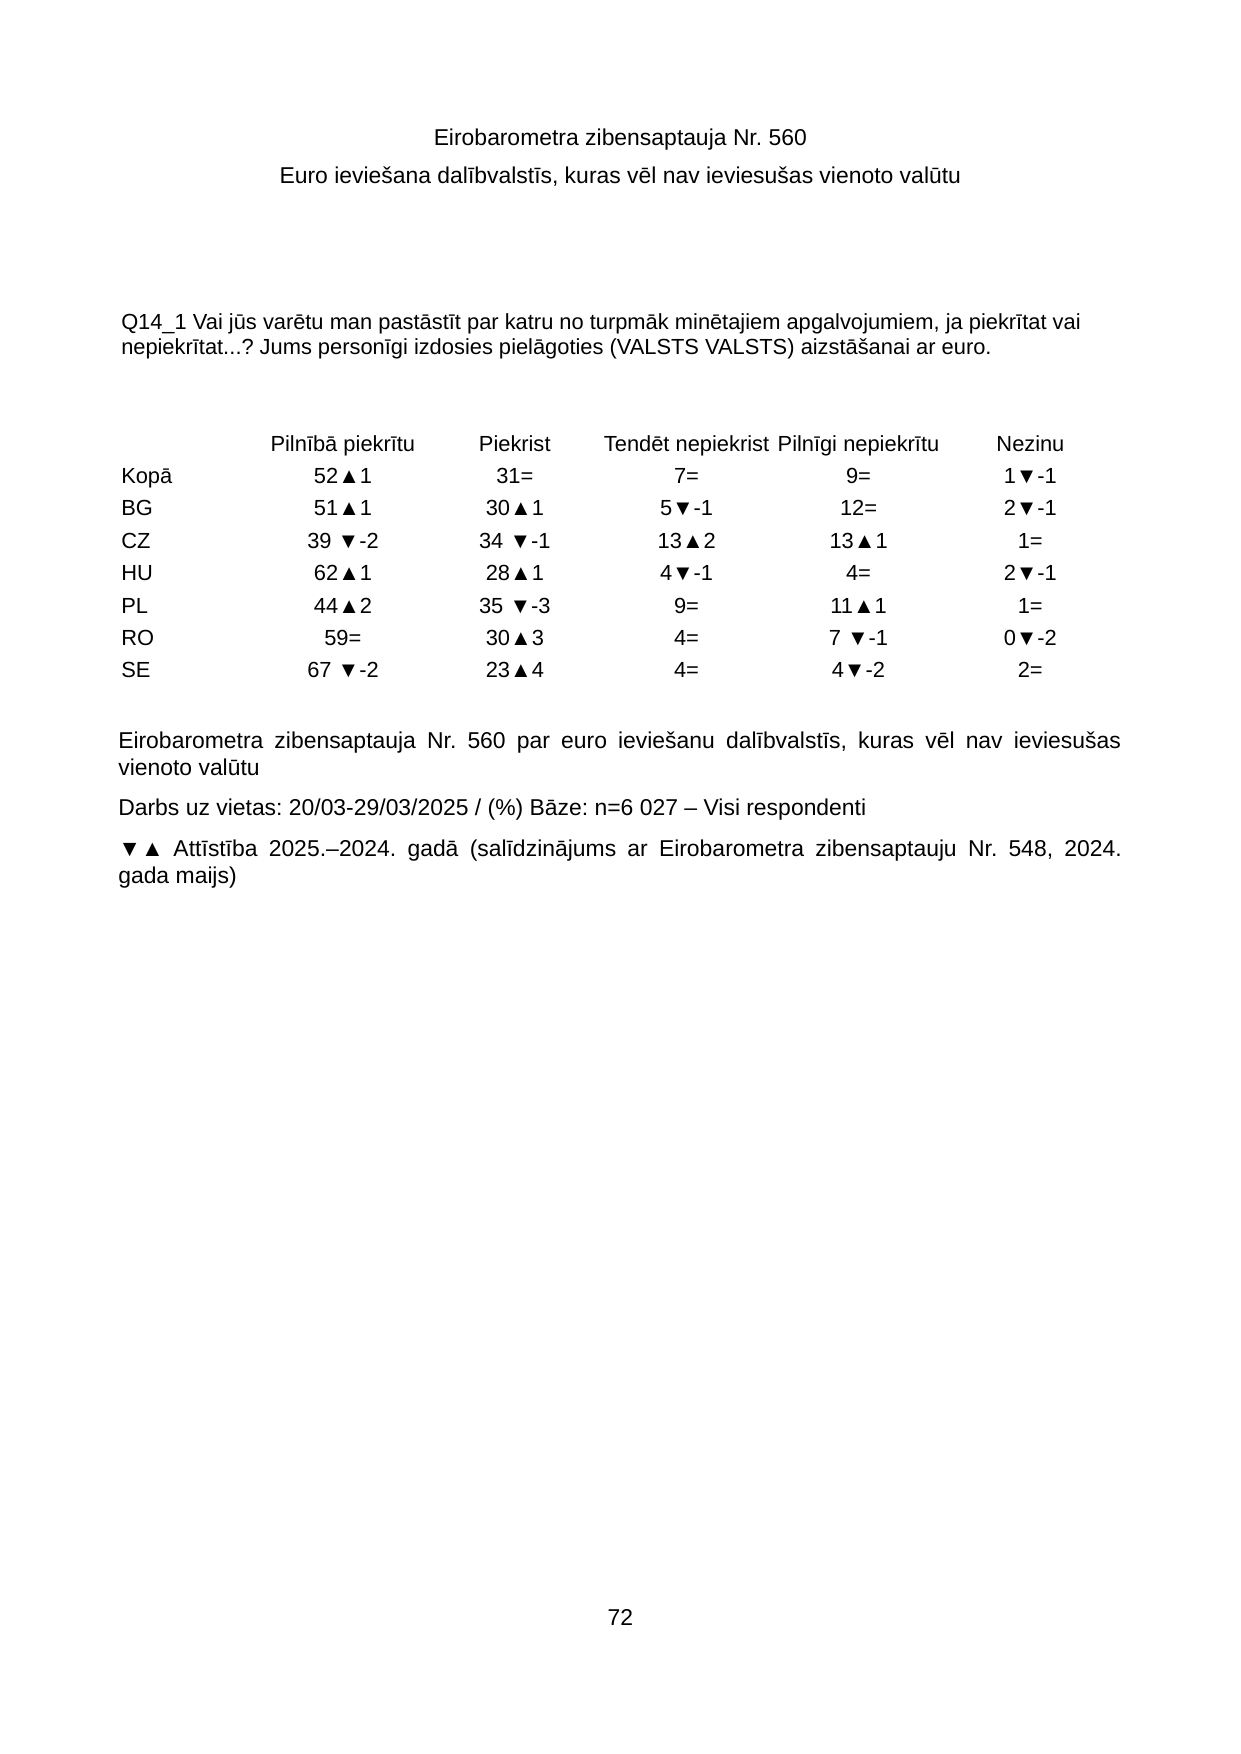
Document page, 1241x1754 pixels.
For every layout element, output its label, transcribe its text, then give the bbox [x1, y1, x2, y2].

table_cell 51▲1 [257, 492, 429, 524]
table_cell 1= [944, 589, 1116, 621]
table_cell 4= [601, 621, 772, 654]
text Darbs uz vietas: 20/03-29/03/2025 / (%) Bāze: n=6 027 – Visi respondenti [118, 794, 1122, 821]
table_cell 1= [944, 524, 1116, 557]
table_cell SE [118, 654, 257, 686]
table_cell PL [118, 589, 257, 621]
table_cell 31= [429, 459, 601, 492]
table_cell 2▼-1 [944, 492, 1116, 524]
table_cell 35 ▼-3 [429, 589, 601, 621]
table_cell [601, 362, 772, 394]
table_cell 62▲1 [257, 557, 429, 589]
table_cell 30▲1 [429, 492, 601, 524]
table_cell Kopā [118, 459, 257, 492]
table_cell 28▲1 [429, 557, 601, 589]
table_cell [429, 362, 601, 394]
table_cell 1▼-1 [944, 459, 1116, 492]
table_header Q14_1 Vai jūs varētu man pastāstīt par katru no turpmāk minētajiem apgalvojumiem, ja piekrītat vai nepiekrītat...? Jums personīgi izdosies pielāgoties (VALSTS VALSTS) aizstāšanai ar euro. [118, 306, 1116, 362]
table_cell [429, 395, 601, 427]
table_cell 7 ▼-1 [773, 621, 944, 654]
table_cell [601, 395, 772, 427]
table_cell [118, 362, 257, 394]
table_cell [118, 427, 257, 459]
table_cell 4▼-2 [773, 654, 944, 686]
table_cell Tendēt nepiekrist [601, 427, 772, 459]
table_cell [944, 362, 1116, 394]
table_cell 13▲1 [773, 524, 944, 557]
table_cell 30▲3 [429, 621, 601, 654]
table_cell 52▲1 [257, 459, 429, 492]
table_cell BG [118, 492, 257, 524]
table_cell Pilnīgi nepiekrītu [773, 427, 944, 459]
table_cell CZ [118, 524, 257, 557]
table_cell 7= [601, 459, 772, 492]
text ▼▲ Attīstība 2025.–2024. gadā (salīdzinājums ar Eirobarometra zibensaptauju Nr. 548, 2024. gada maijs) [118, 835, 1122, 888]
table_cell HU [118, 557, 257, 589]
table_cell 11▲1 [773, 589, 944, 621]
table_cell 23▲4 [429, 654, 601, 686]
table_cell 9= [773, 459, 944, 492]
table_cell 67 ▼-2 [257, 654, 429, 686]
table_cell Pilnībā piekrītu [257, 427, 429, 459]
table_cell 4= [773, 557, 944, 589]
table_cell [257, 362, 429, 394]
table_cell [118, 395, 257, 427]
table_cell [944, 395, 1116, 427]
table_cell 12= [773, 492, 944, 524]
table_cell [257, 395, 429, 427]
table_cell 2= [944, 654, 1116, 686]
table_cell 59= [257, 621, 429, 654]
table_cell [773, 395, 944, 427]
text Eirobarometra zibensaptauja Nr. 560 par euro ieviešanu dalībvalstīs, kuras vēl nav ieviesušas vienoto valūtu [118, 727, 1122, 780]
table_cell 13▲2 [601, 524, 772, 557]
table_cell 5▼-1 [601, 492, 772, 524]
table_cell [773, 362, 944, 394]
table_cell Piekrist [429, 427, 601, 459]
table_cell 44▲2 [257, 589, 429, 621]
table_cell RO [118, 621, 257, 654]
table_cell 34 ▼-1 [429, 524, 601, 557]
table_cell Nezinu [944, 427, 1116, 459]
table_cell 4▼-1 [601, 557, 772, 589]
table_cell 0▼-2 [944, 621, 1116, 654]
table_cell 9= [601, 589, 772, 621]
table_cell 2▼-1 [944, 557, 1116, 589]
table_cell 39 ▼-2 [257, 524, 429, 557]
table_cell 4= [601, 654, 772, 686]
